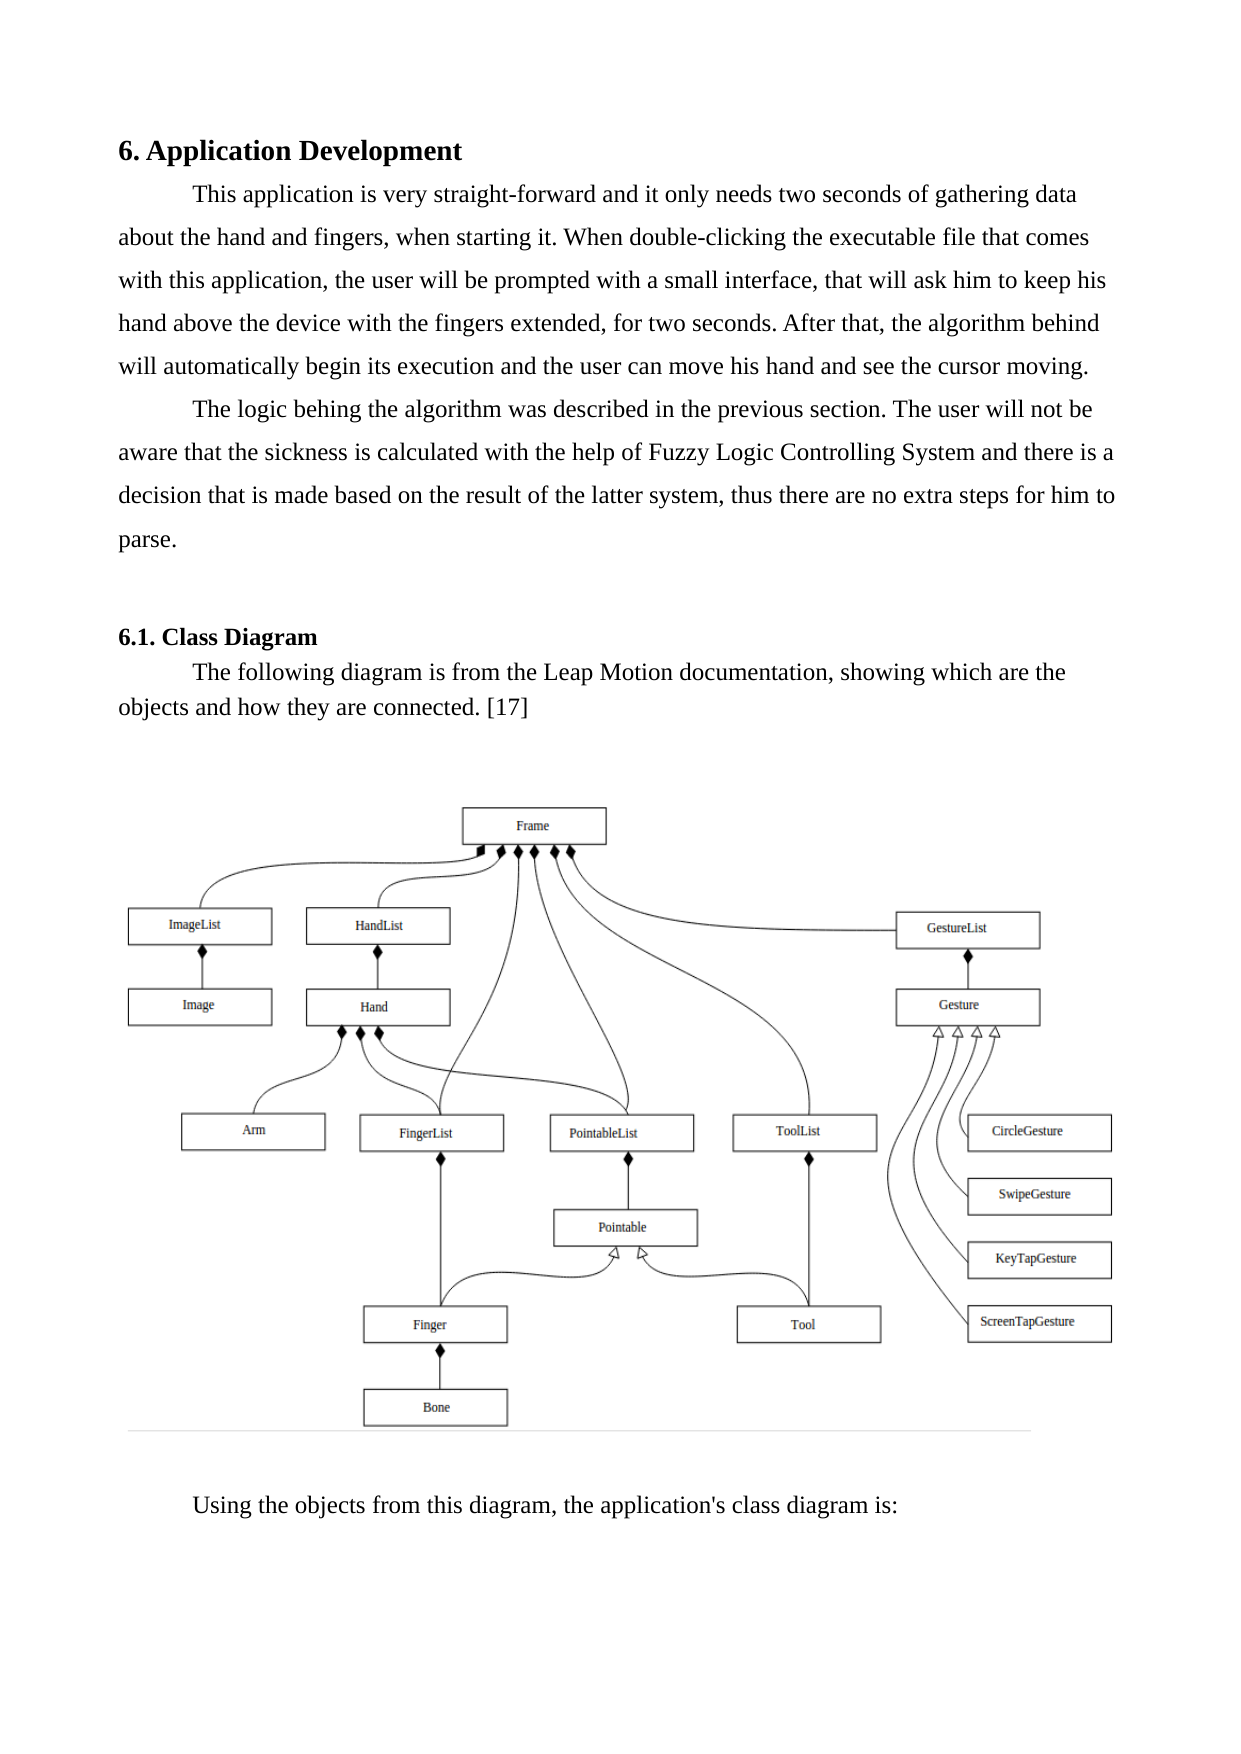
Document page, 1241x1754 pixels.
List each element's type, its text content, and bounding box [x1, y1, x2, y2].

subtitle 6. Application Development [118, 133, 1122, 166]
text This application is very straight-forward and it only needs two seconds of gathering data about the hand and fingers, when starting it. When double-clicking the executable file that comes with this application, the user will be prompted with a small interface, that will ask him to keep his hand above the device with the fingers extended, for two seconds. After that, the algorithm behind will automatically begin its execution and the user can move his hand and see the cursor moving. [118, 179, 1122, 380]
subtitle 6.1. Class Diagram [118, 622, 1122, 651]
text The logic behing the algorithm was described in the previous section. The user will not be aware that the sickness is calculated with the help of Fuzzy Logic Controlling System and there is a decision that is made based on the result of the latter system, thus there are no extra steps for him to parse. [118, 394, 1122, 552]
picture [97, 790, 1143, 1436]
text The following diagram is from the Leap Motion documentation, showing which are the objects and how they are connected. [17] [118, 657, 1122, 721]
text Using the objects from this diagram, the application's class diagram is: [118, 1490, 1122, 1519]
